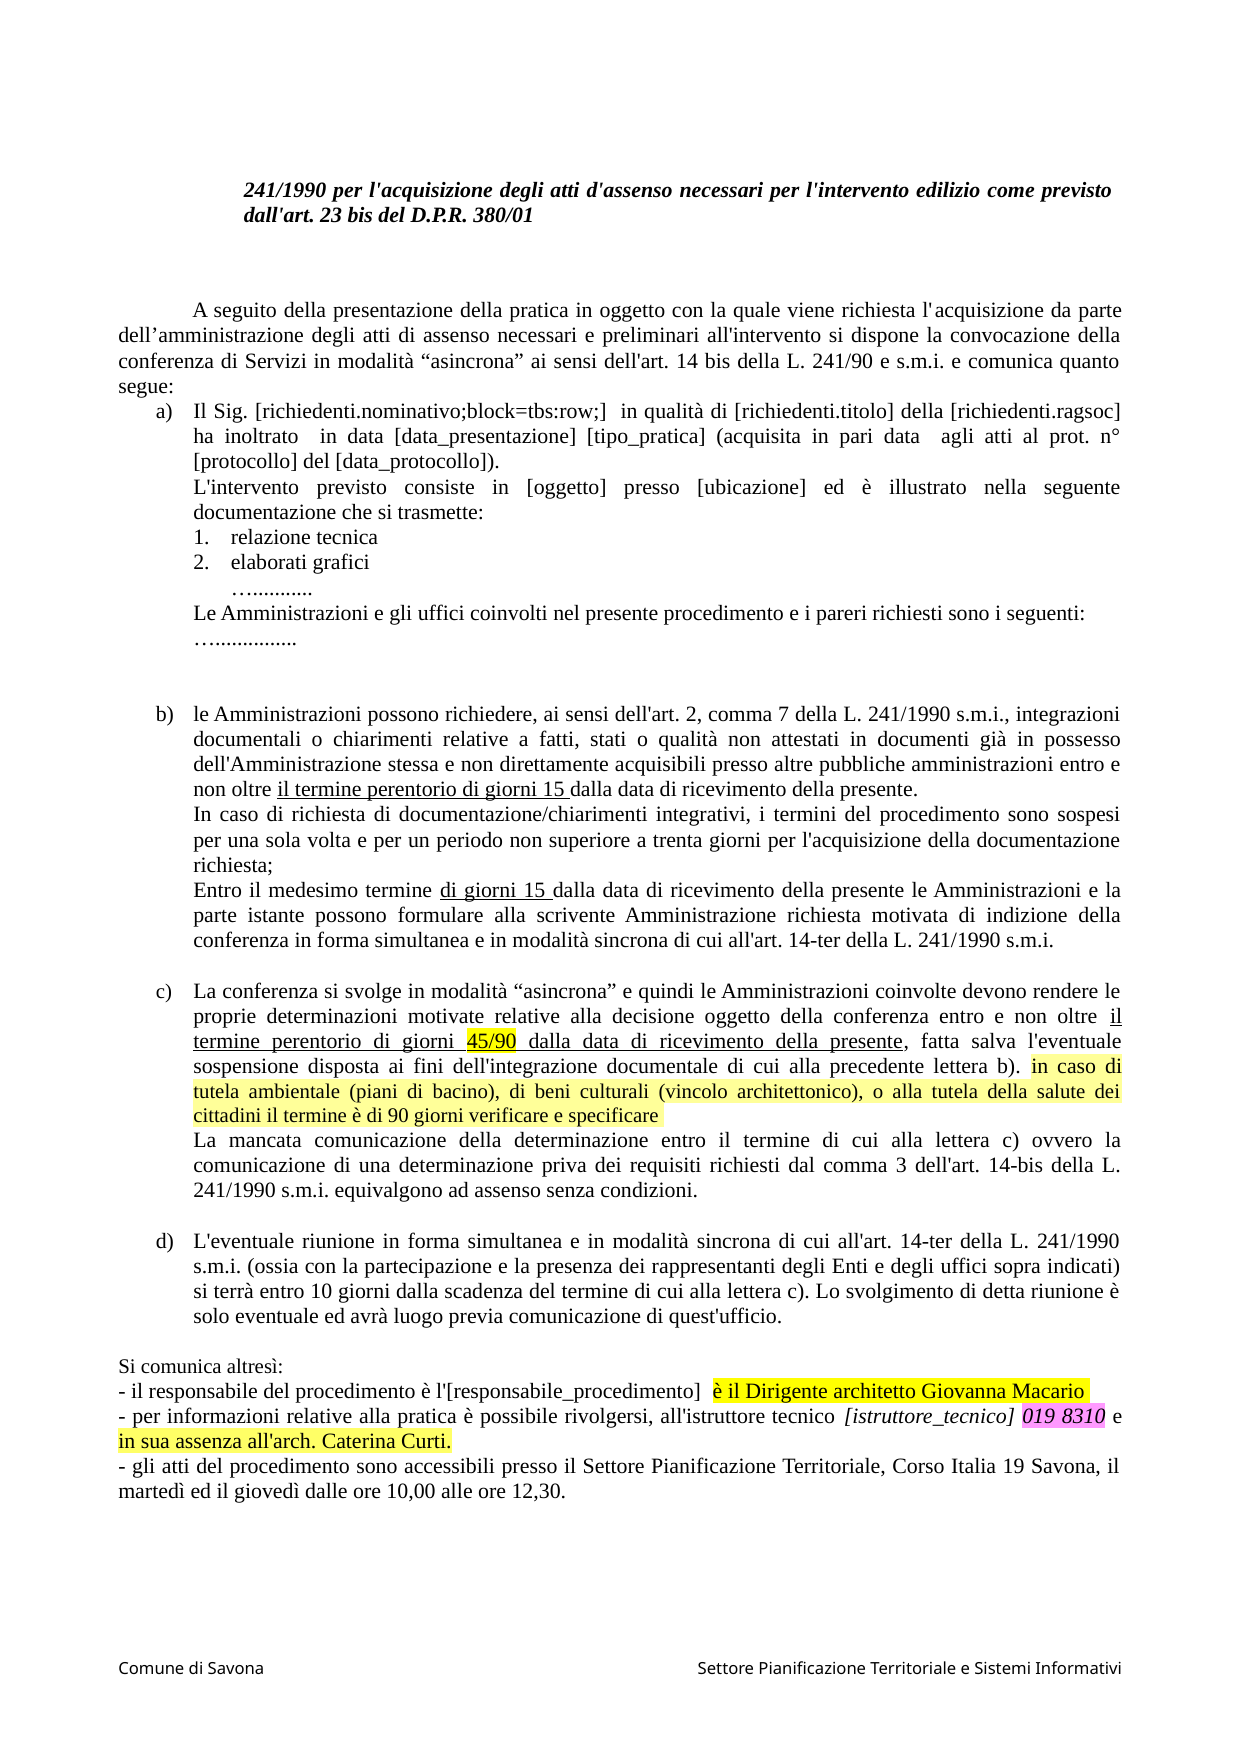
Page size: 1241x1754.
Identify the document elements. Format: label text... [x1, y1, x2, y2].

list le Amministrazioni possono richiedere, ai sensi dell'art. 2, comma 7 della L. 241/1990 s.m.i., integrazioni documentali o chiarimenti relative a fatti, stati o qualità non attestati in documenti già in possesso dell'Amministrazione stessa e non direttamente acquisibili presso altre pubbliche amministrazioni entro e non oltre il termine perentorio di giorni 15 dalla data di ricevimento della presente. [156, 701, 1122, 801]
list Il Sig. [richiedenti.nominativo;block=tbs:row;] in qualità di [richiedenti.titolo] della [richiedenti.ragsoc] ha inoltrato in data [data_presentazione] [tipo_pratica] (acquisita in pari data agli atti al prot. n° [protocollo] del [data_protocollo]). [156, 398, 1122, 474]
text Si comunica altresì: [118, 1354, 1122, 1378]
text A seguito della presentazione della pratica in oggetto con la quale viene richiesta l'acquisizione da parte dell’amministrazione degli atti di assenso necessari e preliminari all'intervento si dispone la convocazione della conferenza di Servizi in modalità “asincrona” ai sensi dell'art. 14 bis della L. 241/90 e s.m.i. e comunica quanto segue: [118, 297, 1122, 398]
table_header [111, 177, 236, 228]
list In caso di richiesta di documentazione/chiarimenti integrativi, i termini del procedimento sono sospesi per una sola volta e per un periodo non superiore a trenta giorni per l'acquisizione della documentazione richiesta; [156, 801, 1122, 877]
list Le Amministrazioni e gli uffici coinvolti nel presente procedimento e i pareri richiesti sono i seguenti: [156, 600, 1122, 625]
list La mancata comunicazione della determinazione entro il termine di cui alla lettera c) ovvero la comunicazione di una determinazione priva dei requisiti richiesti dal comma 3 dell'art. 14-bis della L. 241/1990 s.m.i. equivalgono ad assenso senza condizioni. [156, 1127, 1122, 1202]
list Entro il medesimo termine di giorni 15 dalla data di ricevimento della presente le Amministrazioni e la parte istante possono formulare alla scrivente Amministrazione richiesta motivata di indizione della conferenza in forma simultanea e in modalità sincrona di cui all'art. 14-ter della L. 241/1990 s.m.i. [156, 877, 1122, 953]
list relazione tecnica [193, 524, 1122, 549]
list …............... [156, 625, 1122, 650]
list - gli atti del procedimento sono accessibili presso il Settore Pianificazione Territoriale, Corso Italia 19 Savona, il martedì ed il giovedì dalle ore 10,00 alle ore 12,30. [118, 1453, 1122, 1504]
text - per informazioni relative alla pratica è possibile rivolgersi, all'istruttore tecnico [istruttore_tecnico] 019 8310 e in sua assenza all'arch. Caterina Curti. [118, 1403, 1122, 1453]
list …........... [193, 574, 1122, 600]
list elaborati grafici [193, 549, 1122, 574]
text - il responsabile del procedimento è l'[responsabile_procedimento] è il Dirigente architetto Giovanna Macario [118, 1378, 1122, 1403]
table_header 241/1990 per l'acquisizione degli atti d'assenso necessari per l'intervento edilizio come previsto dall'art. 23 bis del D.P.R. 380/01 [236, 177, 1123, 228]
list L'intervento previsto consiste in [oggetto] presso [ubicazione] ed è illustrato nella seguente documentazione che si trasmette: [156, 474, 1122, 524]
list L'eventuale riunione in forma simultanea e in modalità sincrona di cui all'art. 14-ter della L. 241/1990 s.m.i. (ossia con la partecipazione e la presenza dei rappresentanti degli Enti e degli uffici sopra indicati) si terrà entro 10 giorni dalla scadenza del termine di cui alla lettera c). Lo svolgimento di detta riunione è solo eventuale ed avrà luogo previa comunicazione di quest'ufficio. [156, 1228, 1122, 1328]
list La conferenza si svolge in modalità “asincrona” e quindi le Amministrazioni coinvolte devono rendere le proprie determinazioni motivate relative alla decisione oggetto della conferenza entro e non oltre il termine perentorio di giorni 45/90 dalla data di ricevimento della presente, fatta salva l'eventuale sospensione disposta ai fini dell'integrazione documentale di cui alla precedente lettera b). in caso di tutela ambientale (piani di bacino), di beni culturali (vincolo architettonico), o alla tutela della salute dei cittadini il termine è di 90 giorni verificare e specificare [156, 978, 1122, 1127]
